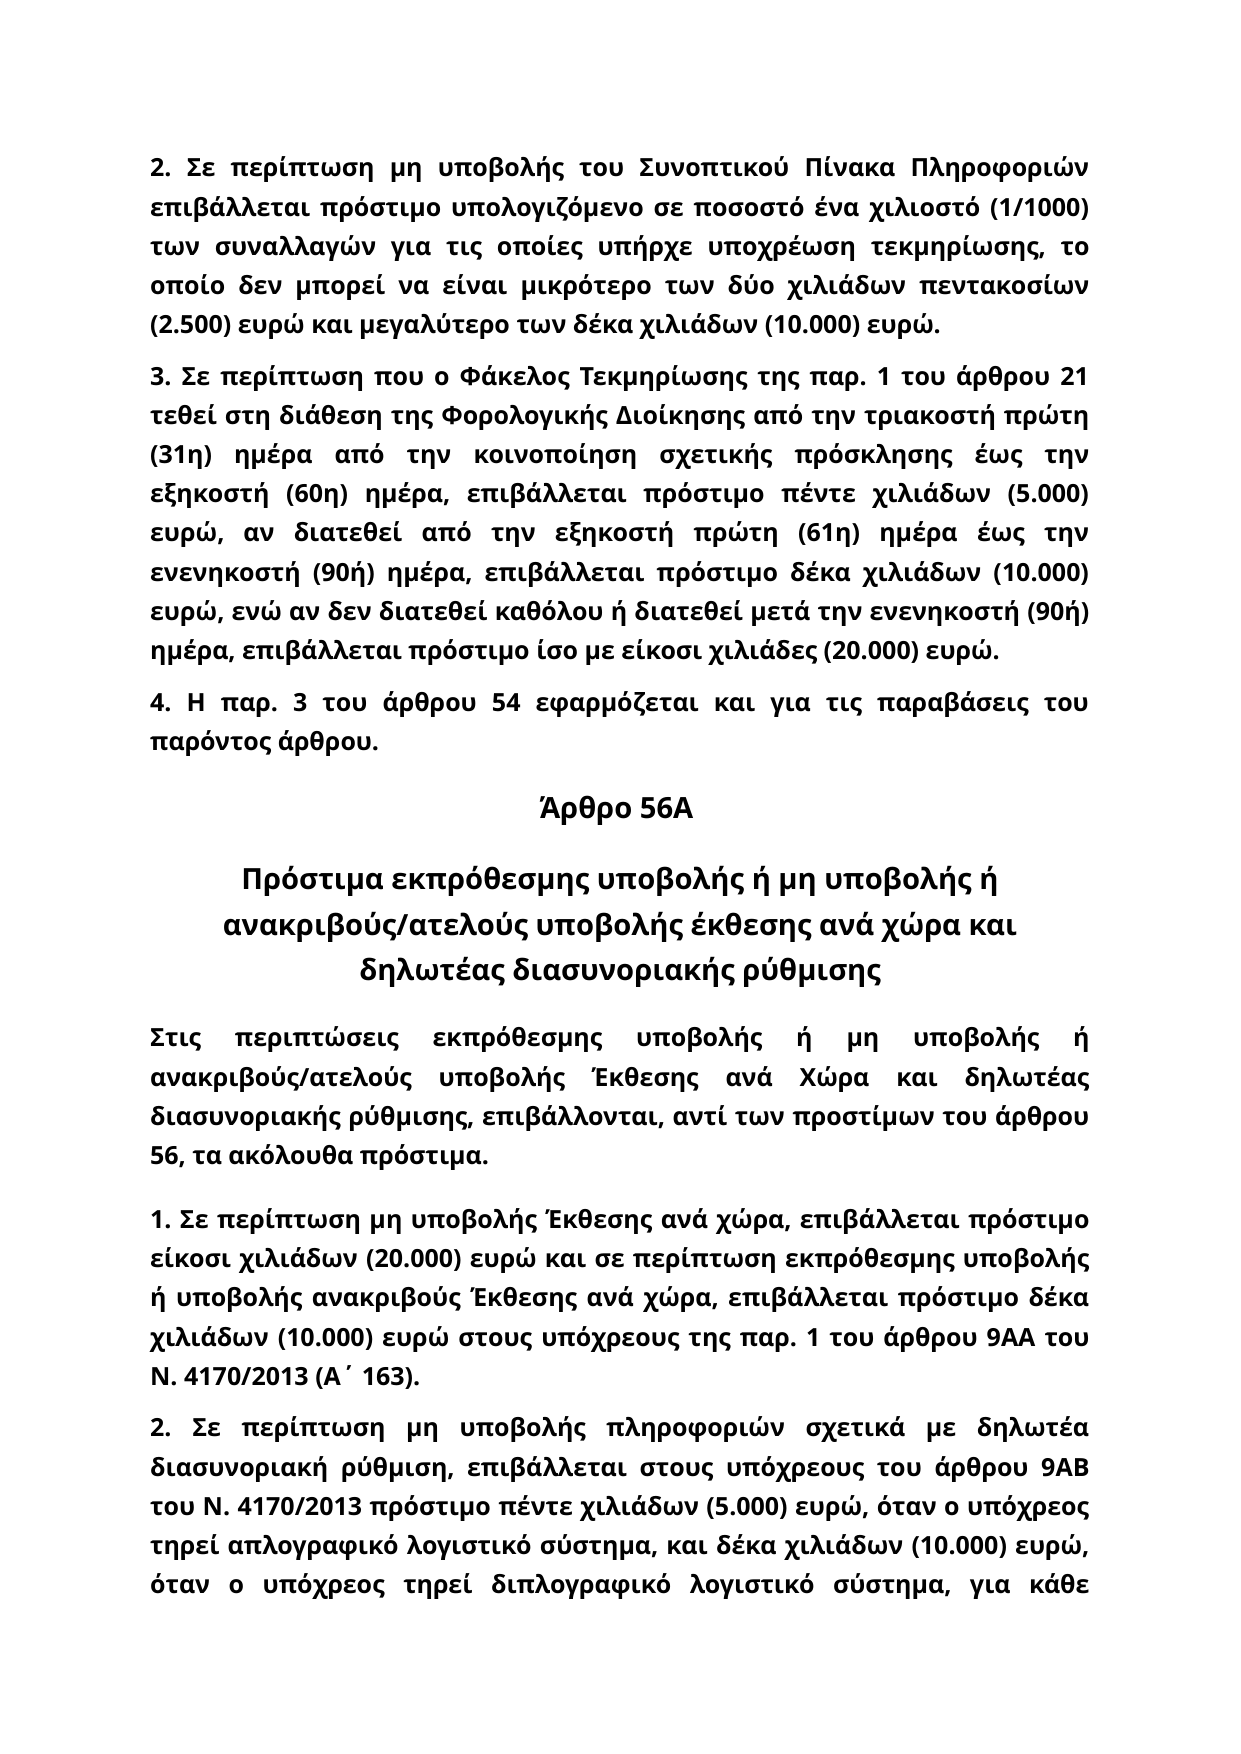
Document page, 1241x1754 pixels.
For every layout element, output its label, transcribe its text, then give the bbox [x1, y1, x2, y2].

text 4. Η παρ. 3 του άρθρου 54 εφαρμόζεται και για τις παραβάσεις του παρόντος άρθρου. [150, 684, 1090, 757]
text 3. Σε περίπτωση που ο Φάκελος Τεκμηρίωσης της παρ. 1 του άρθρου 21 τεθεί στη διάθεση της Φορολογικής Διοίκησης από την τριακοστή πρώτη (31η) ημέρα από την κοινοποίηση σχετικής πρόσκλησης έως την εξηκοστή (60η) ημέρα, επιβάλλεται πρόστιμο πέντε χιλιάδων (5.000) ευρώ, αν διατεθεί από την εξηκοστή πρώτη (61η) ημέρα έως την ενενηκοστή (90ή) ημέρα, επιβάλλεται πρόστιμο δέκα χιλιάδων (10.000) ευρώ, ενώ αν δεν διατεθεί καθόλου ή διατεθεί μετά την ενενηκοστή (90ή) ημέρα, επιβάλλεται πρόστιμο ίσο με είκοσι χιλιάδες (20.000) ευρώ. [150, 358, 1090, 667]
subtitle Πρόστιμα εκπρόθεσμης υποβολής ή μη υποβολής ή ανακριβούς/ατελούς υποβολής έκθεσης ανά χώρα και δηλωτέας διασυνοριακής ρύθμισης [150, 858, 1090, 989]
text 1. Σε περίπτωση μη υποβολής Έκθεσης ανά χώρα, επιβάλλεται πρόστιμο είκοσι χιλιάδων (20.000) ευρώ και σε περίπτωση εκπρόθεσμης υποβολής ή υποβολής ανακριβούς Έκθεσης ανά χώρα, επιβάλλεται πρόστιμο δέκα χιλιάδων (10.000) ευρώ στους υπόχρεους της παρ. 1 του άρθρου 9ΑΑ του Ν. 4170/2013 (Α΄ 163). [150, 1202, 1090, 1392]
subtitle Άρθρο 56Α [150, 787, 1090, 827]
text 2. Σε περίπτωση μη υποβολής του Συνοπτικού Πίνακα Πληροφοριών επιβάλλεται πρόστιμο υπολογιζόμενο σε ποσοστό ένα χιλιοστό (1/1000) των συναλλαγών για τις οποίες υπήρχε υποχρέωση τεκμηρίωσης, το οποίο δεν μπορεί να είναι μικρότερο των δύο χιλιάδων πεντακοσίων (2.500) ευρώ και μεγαλύτερο των δέκα χιλιάδων (10.000) ευρώ. [150, 150, 1090, 341]
text Στις περιπτώσεις εκπρόθεσμης υποβολής ή μη υποβολής ή ανακριβούς/ατελούς υποβολής Έκθεσης ανά Χώρα και δηλωτέας διασυνοριακής ρύθμισης, επιβάλλονται, αντί των προστίμων του άρθρου 56, τα ακόλουθα πρόστιμα. [150, 1020, 1090, 1172]
text 2. Σε περίπτωση μη υποβολής πληροφοριών σχετικά με δηλωτέα διασυνοριακή ρύθμιση, επιβάλλεται στους υπόχρεους του άρθρου 9ΑΒ του Ν. 4170/2013 πρόστιμο πέντε χιλιάδων (5.000) ευρώ, όταν ο υπόχρεος τηρεί απλογραφικό λογιστικό σύστημα, και δέκα χιλιάδων (10.000) ευρώ, όταν ο υπόχρεος τηρεί διπλογραφικό λογιστικό σύστημα, για κάθε [150, 1410, 1090, 1601]
